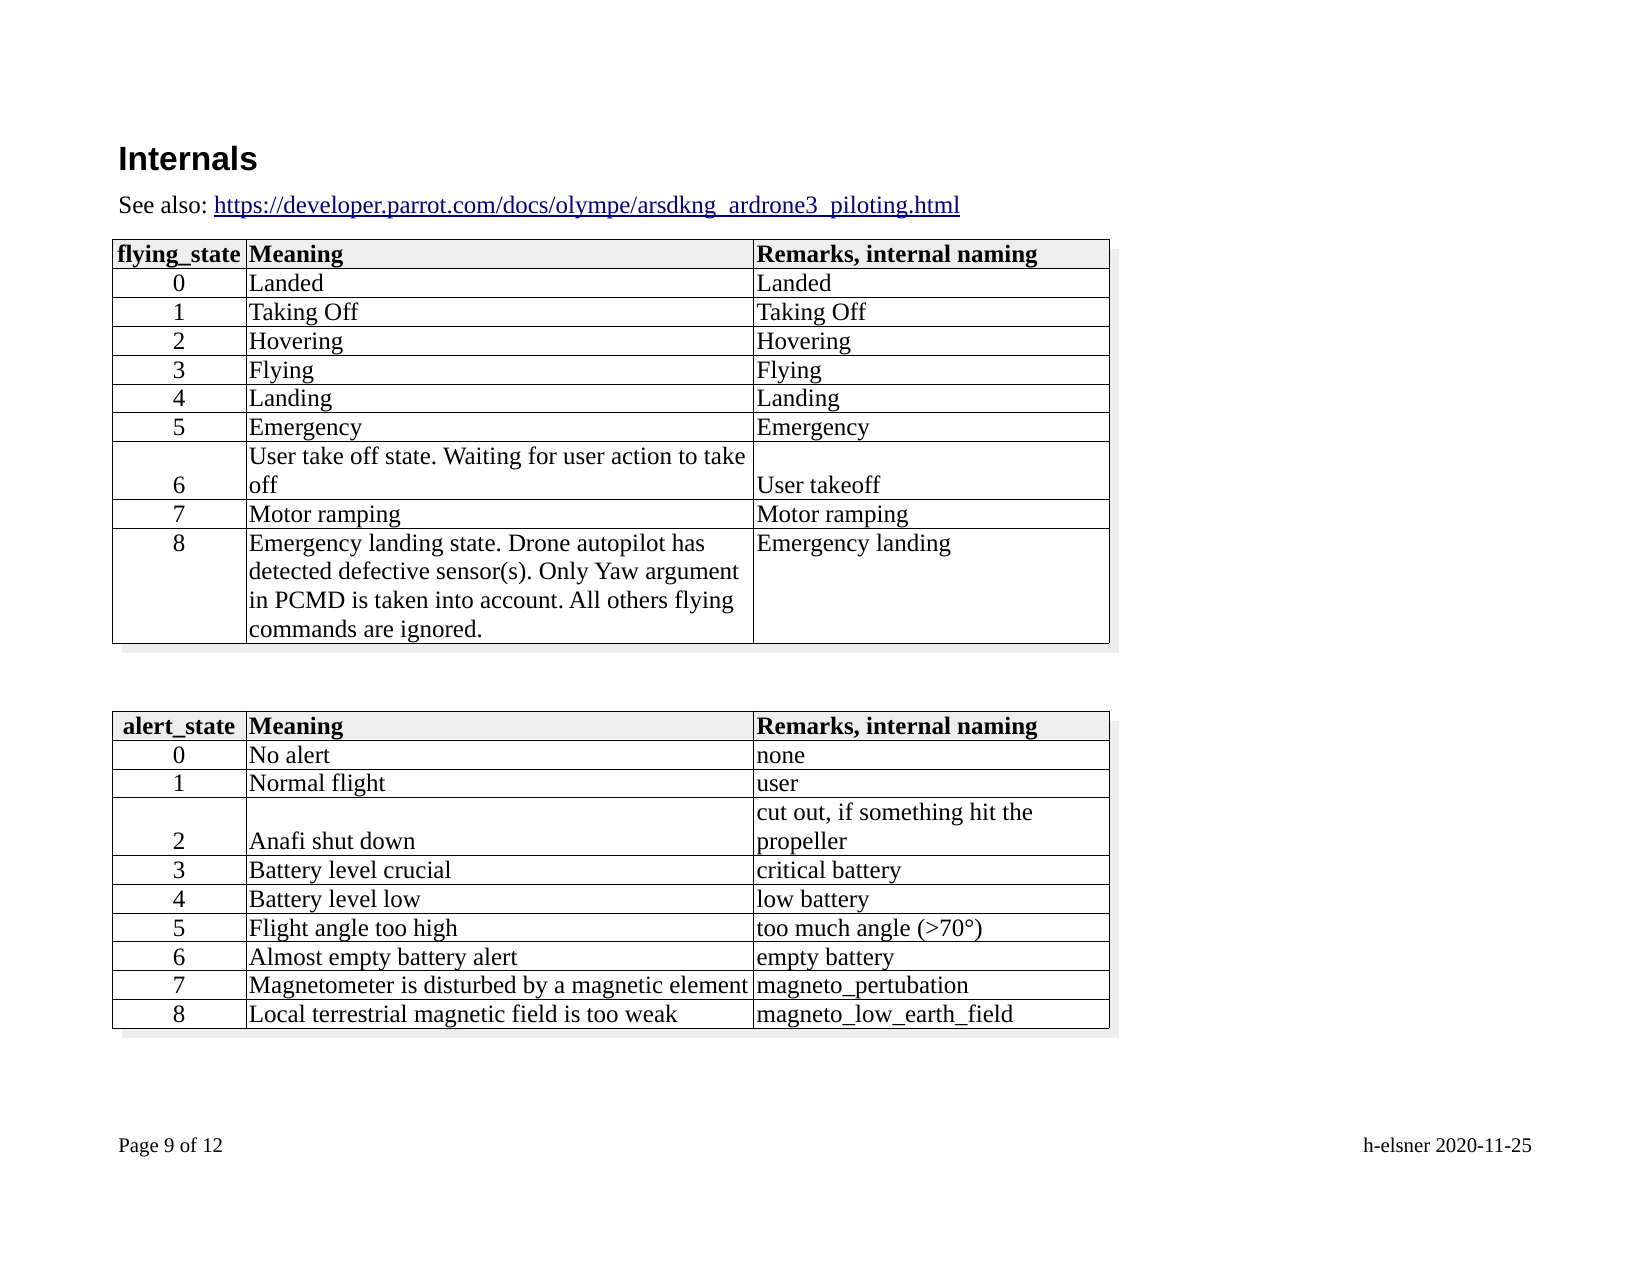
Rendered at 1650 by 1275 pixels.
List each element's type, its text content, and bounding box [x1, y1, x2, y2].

table_header flying_state [113, 240, 246, 268]
table_cell 5 [113, 914, 246, 941]
subtitle Internals [118, 139, 1532, 178]
table_cell 0 [113, 269, 246, 297]
table_cell Taking Off [247, 298, 753, 326]
table_cell Emergency landing state. Drone autopilot has detected defective sensor(s). Only Yaw argument in PCMD is taken into account. All others flying commands are ignored. [247, 529, 753, 643]
table_cell Battery level crucial [247, 856, 753, 884]
table_header alert_state [113, 712, 246, 739]
table_cell magneto_pertubation [754, 971, 1109, 999]
table_cell none [754, 741, 1109, 768]
table_cell 3 [113, 356, 246, 383]
table_cell Emergency [247, 413, 753, 441]
table_cell 6 [113, 442, 246, 499]
table_cell low battery [754, 885, 1109, 913]
table_cell 7 [113, 971, 246, 999]
table_cell 4 [113, 385, 246, 412]
table_cell Landing [754, 385, 1109, 412]
table_cell Emergency landing [754, 529, 1109, 643]
table_cell cut out, if something hit the propeller [754, 798, 1109, 855]
table_cell Hovering [247, 327, 753, 354]
table_cell 8 [113, 1000, 246, 1028]
table_cell 7 [113, 500, 246, 528]
table_header Meaning [247, 712, 753, 739]
table_cell User takeoff [754, 442, 1109, 499]
text See also: https://developer.parrot.com/docs/olympe/arsdkng_ardrone3_piloting.html [118, 190, 1532, 219]
table_header Remarks, internal naming [754, 712, 1109, 739]
table_cell Magnetometer is disturbed by a magnetic element [247, 971, 753, 999]
table_cell User take off state. Waiting for user action to take off [247, 442, 753, 499]
table_cell 5 [113, 413, 246, 441]
table_cell Almost empty battery alert [247, 942, 753, 970]
table_cell magneto_low_earth_field [754, 1000, 1109, 1028]
table_cell Landed [247, 269, 753, 297]
table_cell Flying [247, 356, 753, 383]
table_cell 6 [113, 942, 246, 970]
table_cell Motor ramping [247, 500, 753, 528]
table_cell 2 [113, 327, 246, 354]
table_cell 0 [113, 741, 246, 768]
table_cell 1 [113, 298, 246, 326]
table_cell 4 [113, 885, 246, 913]
table_header Meaning [247, 240, 753, 268]
table_cell critical battery [754, 856, 1109, 884]
table_cell 1 [113, 770, 246, 797]
table_cell Local terrestrial magnetic field is too weak [247, 1000, 753, 1028]
table_cell Motor ramping [754, 500, 1109, 528]
table_cell 8 [113, 529, 246, 643]
table_cell Taking Off [754, 298, 1109, 326]
table_cell Landed [754, 269, 1109, 297]
table_cell Anafi shut down [247, 798, 753, 855]
table_cell Flight angle too high [247, 914, 753, 941]
table_cell Flying [754, 356, 1109, 383]
table_cell Emergency [754, 413, 1109, 441]
table_header Remarks, internal naming [754, 240, 1109, 268]
table_cell empty battery [754, 942, 1109, 970]
table_cell Landing [247, 385, 753, 412]
table_cell Battery level low [247, 885, 753, 913]
table_cell too much angle (>70°) [754, 914, 1109, 941]
table_cell user [754, 770, 1109, 797]
table_cell Hovering [754, 327, 1109, 354]
table_cell 3 [113, 856, 246, 884]
table_cell Normal flight [247, 770, 753, 797]
table_cell No alert [247, 741, 753, 768]
table_cell 2 [113, 798, 246, 855]
